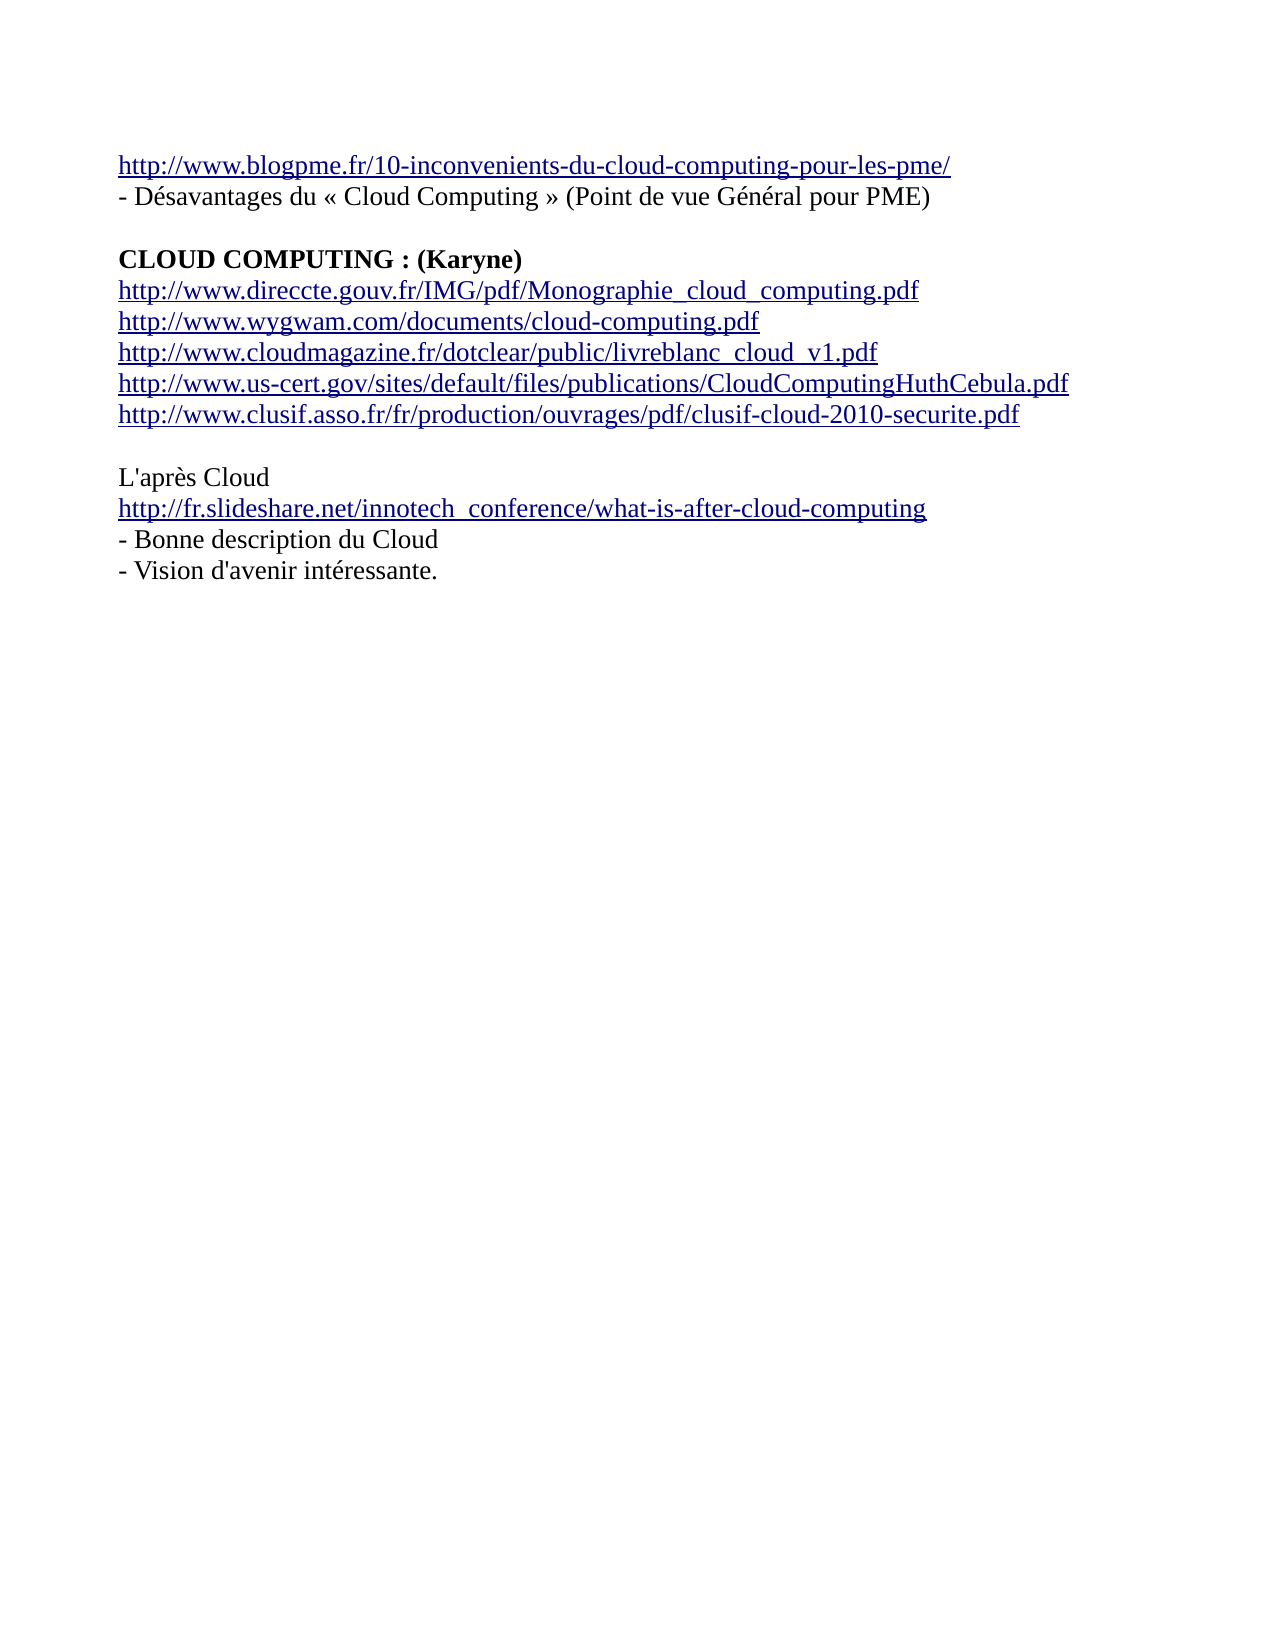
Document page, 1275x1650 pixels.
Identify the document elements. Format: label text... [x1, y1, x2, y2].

text - Désavantages du « Cloud Computing » (Point de vue Général pour PME) [118, 180, 1157, 212]
text http://www.cloudmagazine.fr/dotclear/public/livreblanc_cloud_v1.pdf [118, 336, 1157, 367]
text http://www.us-cert.gov/sites/default/files/publications/CloudComputingHuthCebula.pdf [118, 367, 1157, 398]
text - Bonne description du Cloud [118, 523, 1157, 554]
text http://www.clusif.asso.fr/fr/production/ouvrages/pdf/clusif-cloud-2010-securite.pdf [118, 398, 1157, 429]
text L'après Cloud [118, 461, 1157, 492]
text CLOUD COMPUTING : (Karyne) [118, 243, 1157, 274]
text http://www.direccte.gouv.fr/IMG/pdf/Monographie_cloud_computing.pdf [118, 274, 1157, 305]
text http://www.blogpme.fr/10-inconvenients-du-cloud-computing-pour-les-pme/ [118, 149, 1157, 180]
text http://www.wygwam.com/documents/cloud-computing.pdf [118, 305, 1157, 336]
text http://fr.slideshare.net/innotech_conference/what-is-after-cloud-computing [118, 492, 1157, 523]
text - Vision d'avenir intéressante. [118, 554, 1157, 585]
